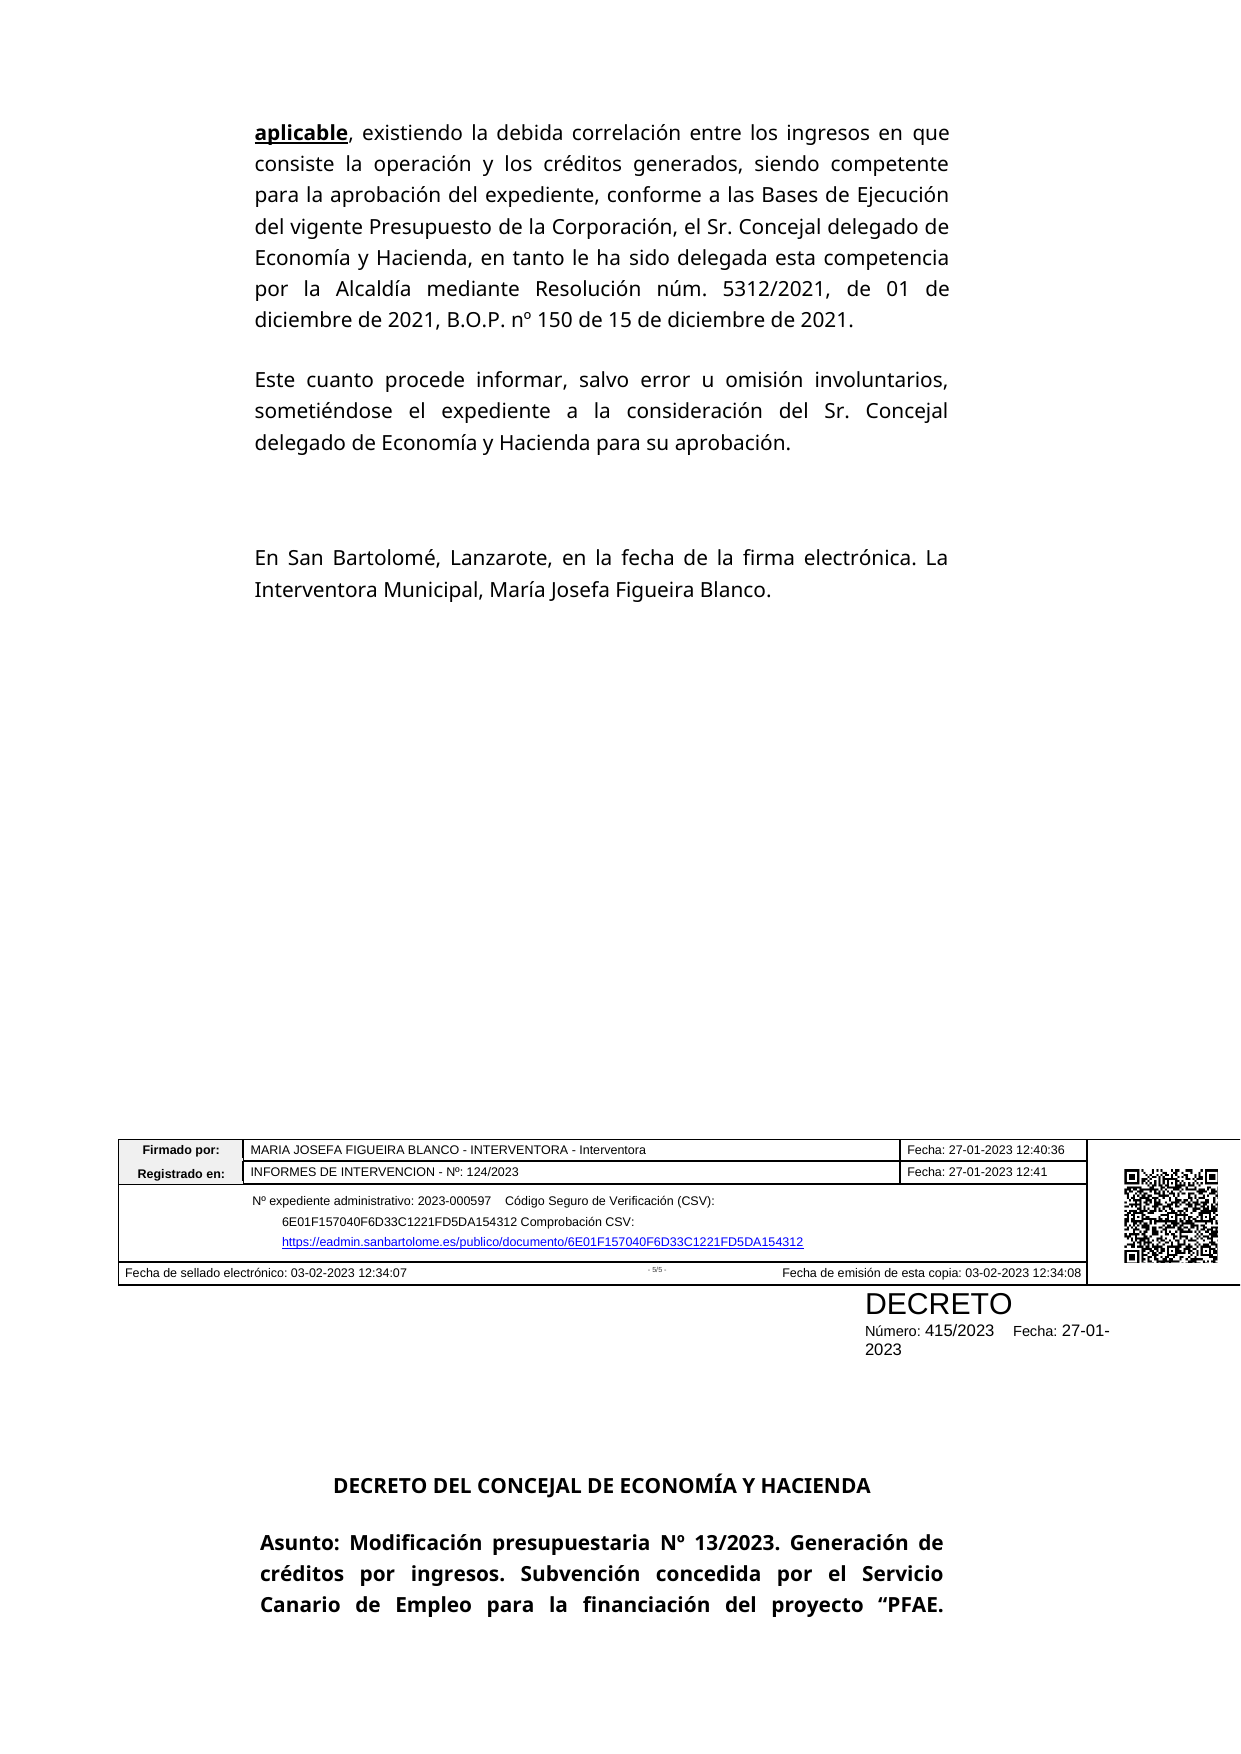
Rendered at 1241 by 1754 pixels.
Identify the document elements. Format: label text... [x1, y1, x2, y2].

text En San Bartolomé, Lanzarote, en la fecha de la firma electrónica. La Interventora Municipal, María Josefa Figueira Blanco. [254, 543, 949, 603]
text Número: 415/2023 Fecha: 27-01-2023 [865, 1320, 1122, 1359]
table_cell INFORMES DE INTERVENCION - Nº: 124/2023 [244, 1162, 899, 1183]
text Este cuanto procede informar, salvo error u omisión involuntarios, sometiéndose el expediente a la consideración del Sr. Concejal delegado de Economía y Hacienda para su aprobación. [254, 365, 949, 456]
table_header Firmado por: [119, 1140, 242, 1158]
table_cell Nº expediente administrativo: 2023-000597 Código Seguro de Verificación (CSV): 6E01F157040F6D33C1221FD5DA154312 Comprobación CSV: https://eadmin.sanbartolome.es/publico/documento/6E01F157040F6D33C1221FD5DA154312 [119, 1185, 1086, 1261]
table_header Fecha: 27-01-2023 12:40:36 [901, 1140, 1086, 1160]
table_cell Registrado en: [119, 1164, 242, 1181]
text DECRETO [865, 1286, 1122, 1320]
text aplicable, existiendo la debida correlación entre los ingresos en que consiste la operación y los créditos generados, siendo competente para la aprobación del expediente, conforme a las Bases de Ejecución del vigente Presupuesto de la Corporación, el Sr. Concejal delegado de Economía y Hacienda, en tanto le ha sido delegada esta competencia por la Alcaldía mediante Resolución núm. 5312/2021, de 01 de diciembre de 2021, B.O.P. nº 150 de 15 de diciembre de 2021. [254, 118, 950, 334]
table_header [1088, 1140, 1240, 1284]
table_header MARIA JOSEFA FIGUEIRA BLANCO - INTERVENTORA - Interventora [244, 1140, 899, 1160]
text DECRETO DEL CONCEJAL DE ECONOMÍA Y HACIENDA [311, 1471, 893, 1500]
table_cell Fecha de sellado electrónico: 03-02-2023 12:34:07 - 5/5 - Fecha de emisión de esta copia: 03-02-2023 12:34:08 [119, 1263, 1086, 1284]
table_cell Fecha: 27-01-2023 12:41 [901, 1162, 1086, 1183]
text Asunto: Modificación presupuestaria Nº 13/2023. Generación de créditos por ingresos. Subvención concedida por el Servicio Canario de Empleo para la financiación del proyecto “PFAE. [260, 1528, 944, 1619]
